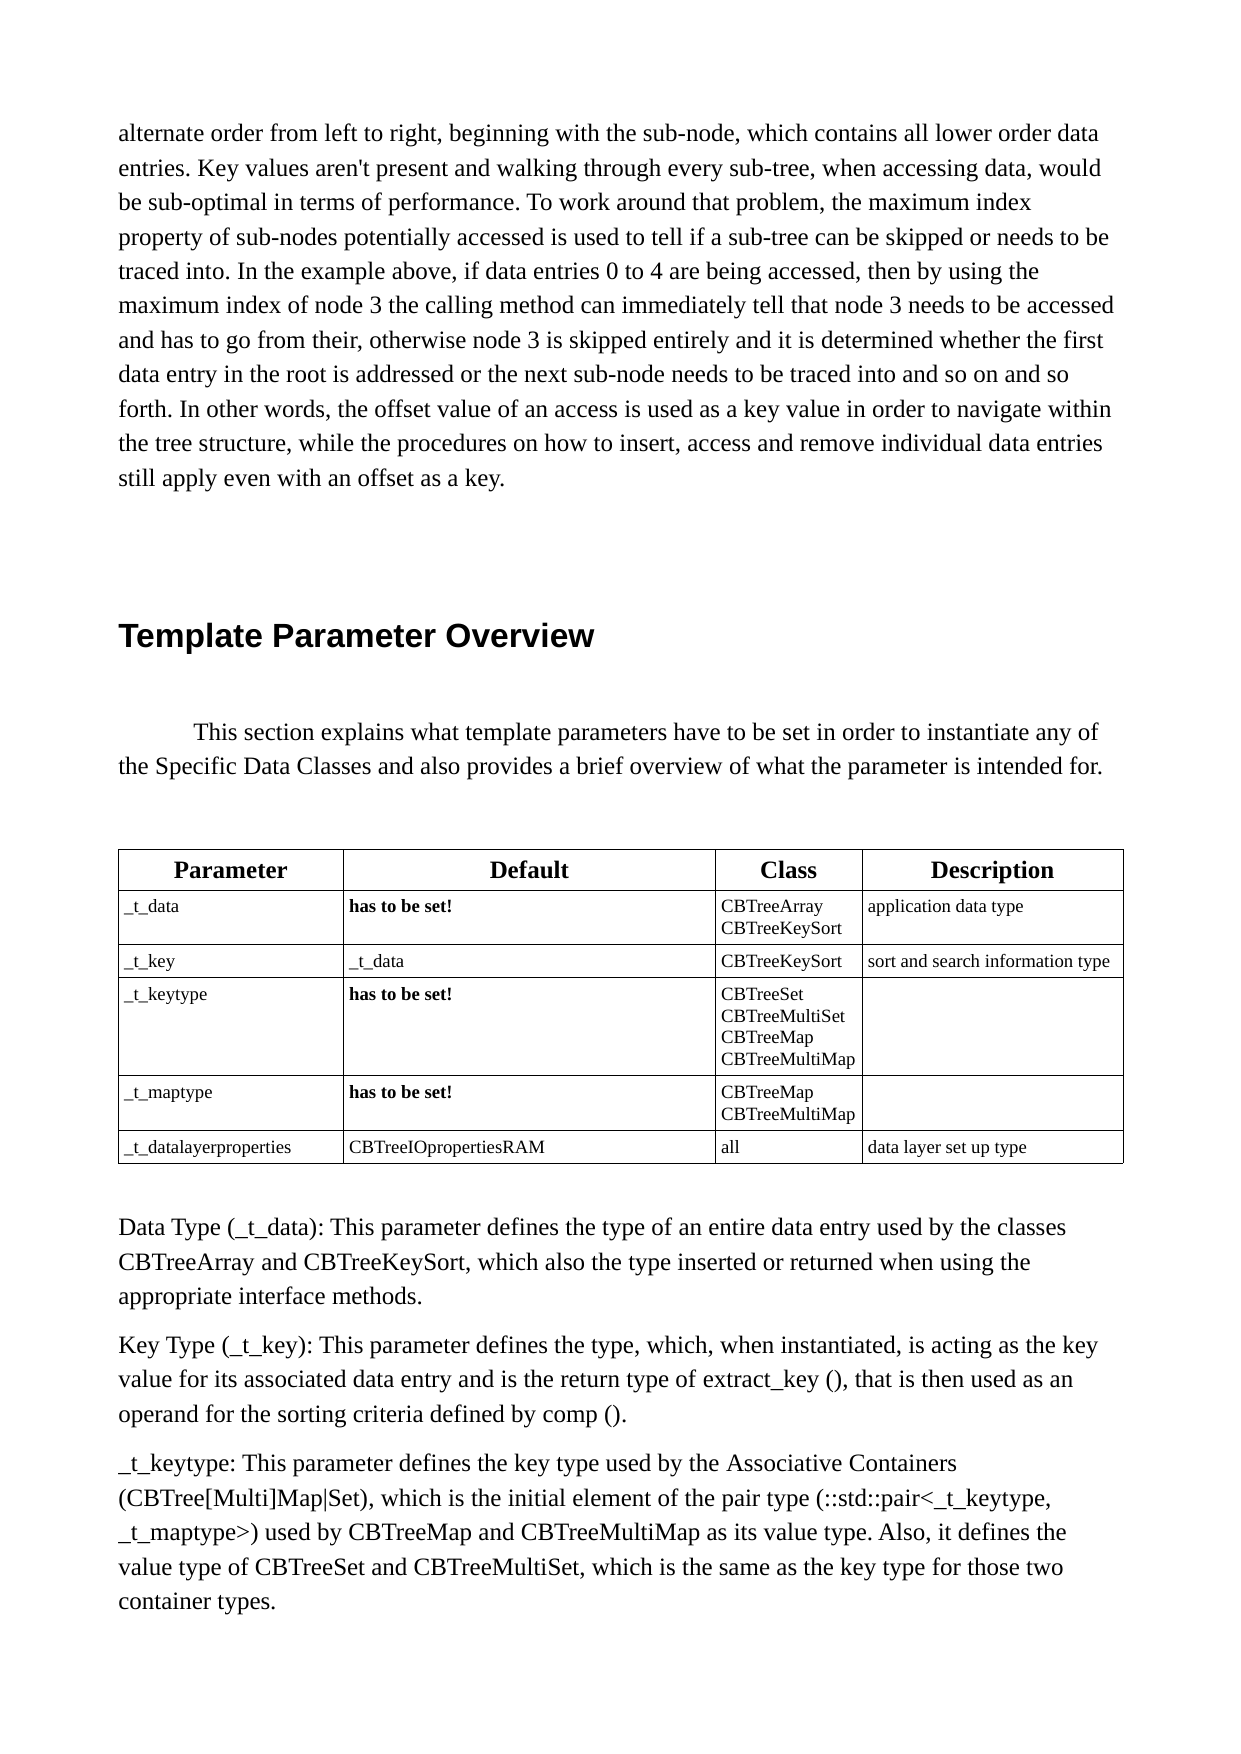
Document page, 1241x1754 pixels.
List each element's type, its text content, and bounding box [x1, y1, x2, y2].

table_cell CBTreeMap CBTreeMultiMap [716, 1076, 862, 1130]
table_cell application data type [863, 891, 1123, 944]
table_cell all [716, 1131, 862, 1163]
table_cell CBTreeIOpropertiesRAM [344, 1131, 715, 1163]
table_header Default [344, 850, 715, 889]
table_cell _t_maptype [119, 1076, 343, 1130]
text This section explains what template parameters have to be set in order to instantiate any of the Specific Data Classes and also provides a brief overview of what the parameter is intended for. [118, 717, 1122, 780]
table_header Parameter [119, 850, 343, 889]
table_cell _t_key [119, 945, 343, 977]
table_cell _t_keytype [119, 978, 343, 1075]
table_cell [863, 978, 1123, 1075]
table_header Description [863, 850, 1123, 889]
table_cell CBTreeArray CBTreeKeySort [716, 891, 862, 944]
table_cell has to be set! [344, 978, 715, 1075]
table_cell data layer set up type [863, 1131, 1123, 1163]
table_cell has to be set! [344, 1076, 715, 1130]
table_cell [863, 1076, 1123, 1130]
text Data Type (_t_data): This parameter defines the type of an entire data entry used by the classes CBTreeArray and CBTreeKeySort, which also the type inserted or returned when using the appropriate interface methods. [118, 1212, 1122, 1310]
table_cell CBTreeSet CBTreeMultiSet CBTreeMap CBTreeMultiMap [716, 978, 862, 1075]
table_cell _t_datalayerproperties [119, 1131, 343, 1163]
table_cell CBTreeKeySort [716, 945, 862, 977]
table_cell _t_data [344, 945, 715, 977]
table_cell sort and search information type [863, 945, 1123, 977]
text _t_keytype: This parameter defines the key type used by the Associative Containers (CBTree[Multi]Map|Set), which is the initial element of the pair type (::std::pair<_t_keytype, _t_maptype>) used by CBTreeMap and CBTreeMultiMap as its value type. Also, it defines the value type of CBTreeSet and CBTreeMultiSet, which is the same as the key type for those two container types. [118, 1448, 1122, 1615]
table_cell has to be set! [344, 891, 715, 944]
table_cell _t_data [119, 891, 343, 944]
text Key Type (_t_key): This parameter defines the type, which, when instantiated, is acting as the key value for its associated data entry and is the return type of extract_key (), that is then used as an operand for the sorting criteria defined by comp (). [118, 1330, 1122, 1428]
text alternate order from left to right, beginning with the sub-node, which contains all lower order data entries. Key values aren't present and walking through every sub-tree, when accessing data, would be sub-optimal in terms of performance. To work around that problem, the maximum index property of sub-nodes potentially accessed is used to tell if a sub-tree can be skipped or needs to be traced into. In the example above, if data entries 0 to 4 are being accessed, then by using the maximum index of node 3 the calling method can immediately tell that node 3 needs to be accessed and has to go from their, otherwise node 3 is skipped entirely and it is determined whether the first data entry in the root is addressed or the next sub-node needs to be traced into and so on and so forth. In other words, the offset value of an access is used as a key value in order to navigate within the tree structure, while the procedures on how to insert, access and remove individual data entries still apply even with an offset as a key. [118, 118, 1122, 492]
subtitle Template Parameter Overview [118, 616, 1122, 655]
table_header Class [716, 850, 862, 889]
